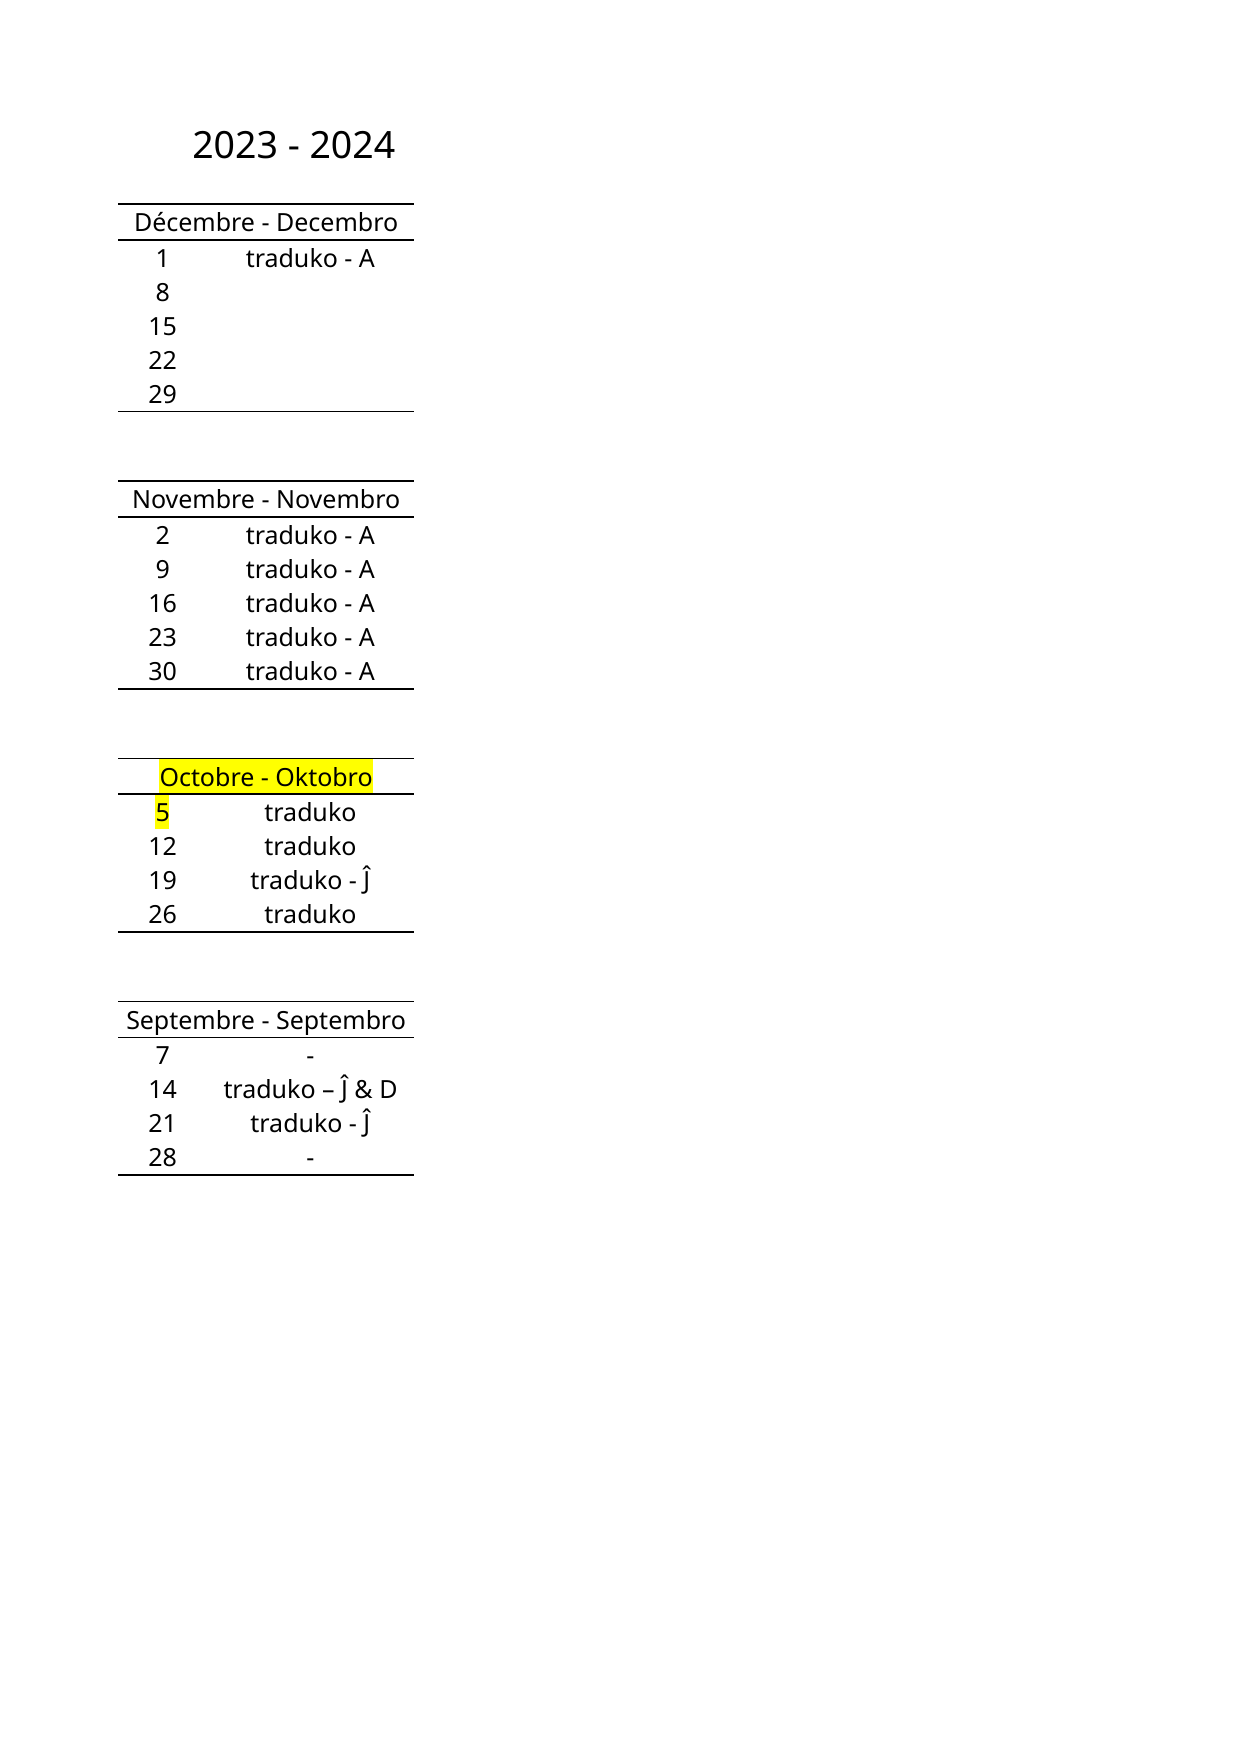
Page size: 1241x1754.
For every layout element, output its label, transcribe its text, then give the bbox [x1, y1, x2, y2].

table_cell traduko - A [207, 620, 414, 654]
table_cell traduko - A [207, 586, 414, 620]
table_cell 29 [118, 377, 207, 411]
table_cell traduko - A [207, 654, 414, 688]
table_header Octobre - Oktobro [118, 759, 414, 793]
table_cell [207, 275, 414, 308]
table_cell traduko - Ĵ [207, 1106, 414, 1140]
table_cell traduko [207, 897, 414, 931]
table_cell traduko [207, 829, 414, 863]
table_cell 12 [118, 829, 207, 863]
table_cell 30 [118, 654, 207, 688]
table_cell 2 [118, 518, 207, 552]
table_cell [207, 343, 414, 377]
table_cell 22 [118, 343, 207, 377]
table_cell - [207, 1038, 414, 1072]
table_header Novembre - Novembro [118, 482, 414, 516]
table_header Décembre - Decembro [118, 205, 414, 239]
table_cell traduko - A [207, 552, 414, 586]
table_cell [207, 377, 414, 411]
table_cell 26 [118, 897, 207, 931]
text 2023 - 2024 [118, 118, 1122, 169]
table_cell 23 [118, 620, 207, 654]
table_cell 9 [118, 552, 207, 586]
table_cell 19 [118, 863, 207, 897]
table_cell traduko – Ĵ & D [207, 1072, 414, 1106]
table_cell 5 [118, 795, 207, 829]
table_cell traduko [207, 795, 414, 829]
table_cell 1 [118, 241, 207, 274]
table_cell 28 [118, 1140, 207, 1174]
table_cell traduko - A [207, 518, 414, 552]
table_cell 15 [118, 309, 207, 343]
table_cell [207, 309, 414, 343]
table_cell 7 [118, 1038, 207, 1072]
table_cell 16 [118, 586, 207, 620]
table_cell traduko - A [207, 241, 414, 274]
table_cell 21 [118, 1106, 207, 1140]
table_cell 14 [118, 1072, 207, 1106]
table_cell 8 [118, 275, 207, 308]
table_cell - [207, 1140, 414, 1174]
table_header Septembre - Septembro [118, 1002, 414, 1036]
table_cell traduko - Ĵ [207, 863, 414, 897]
